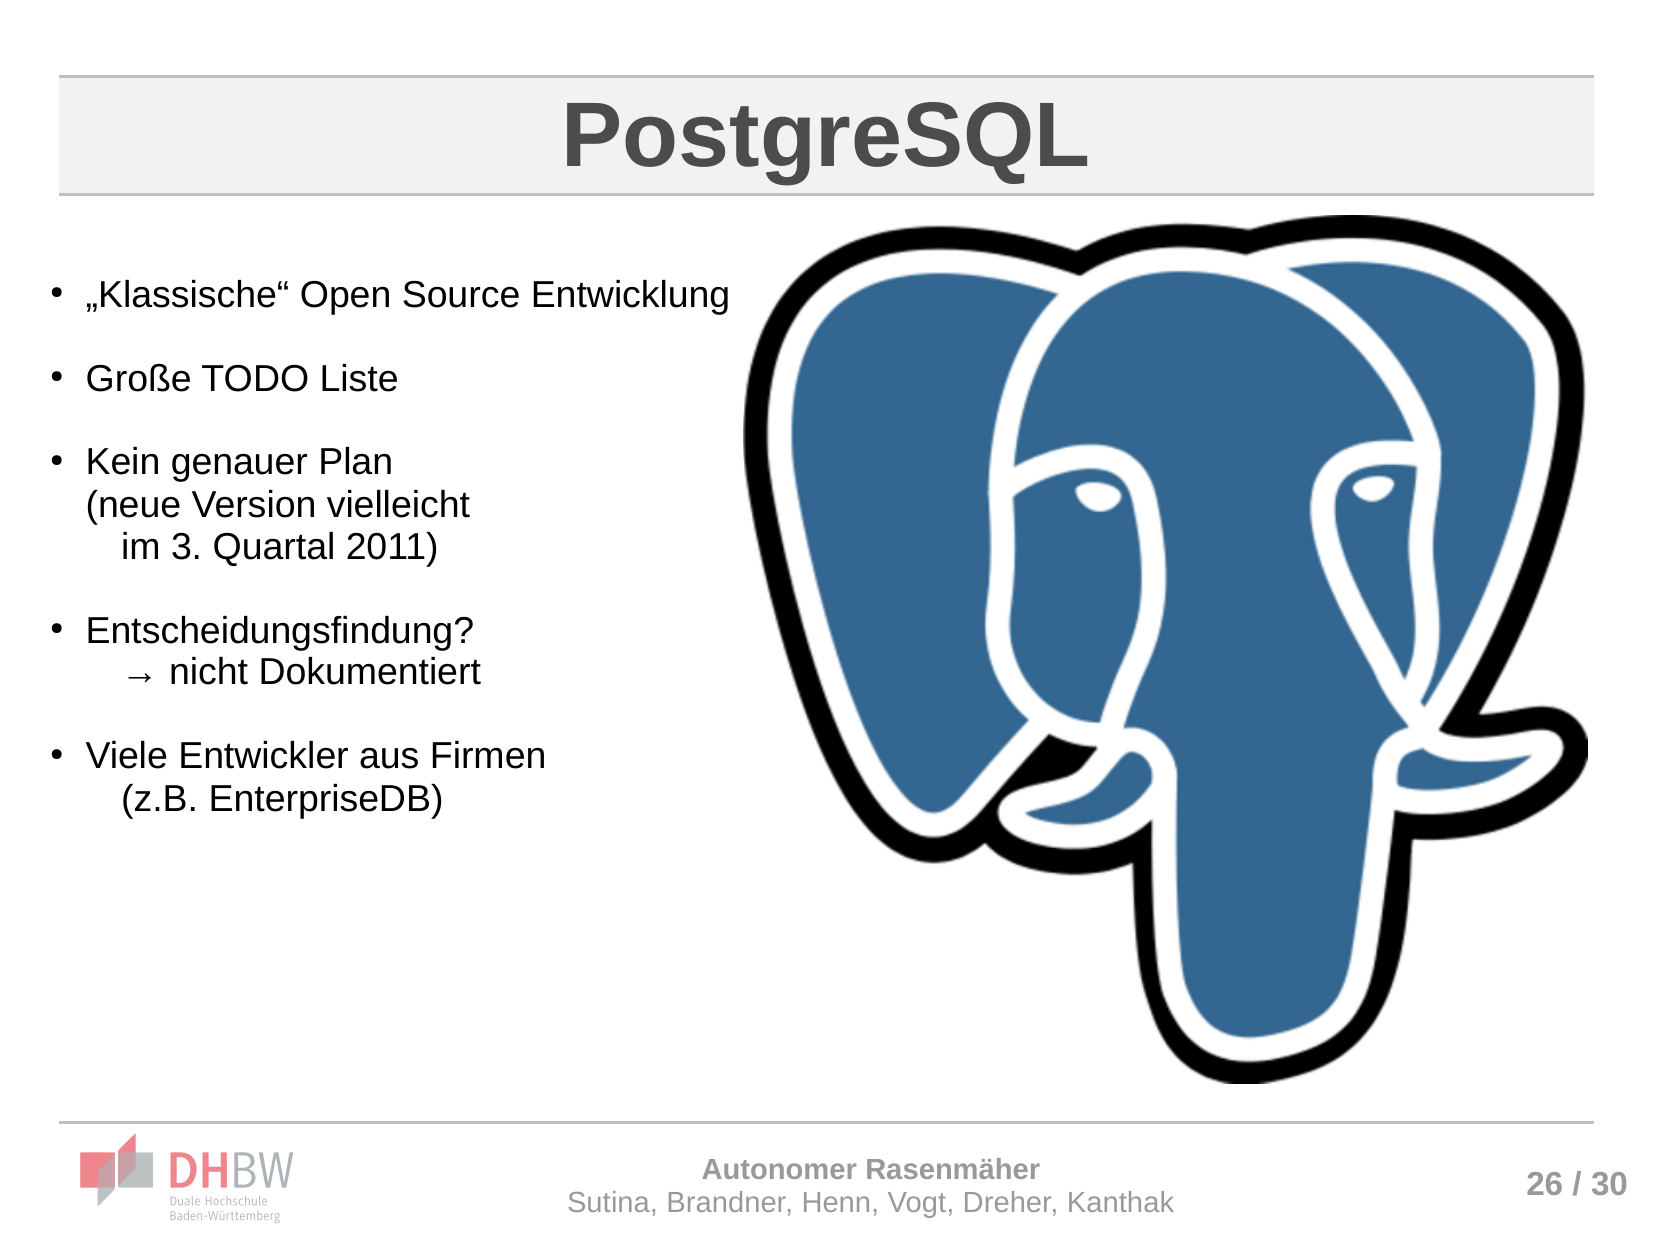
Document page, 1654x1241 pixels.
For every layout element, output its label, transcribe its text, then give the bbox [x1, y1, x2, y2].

picture [743, 215, 1588, 1084]
title PostgreSQL [82, 31, 1571, 239]
text_box „Klassische“ Open Source Entwicklung Große TODO Liste Kein genauer Plan (neue Version vielleicht im 3. Quartal 2011) Entscheidungsfindung? → nicht Dokumentiert Viele Entwickler aus Firmen (z.B. EnterpriseDB) [0, 265, 745, 827]
picture [78, 1133, 296, 1225]
